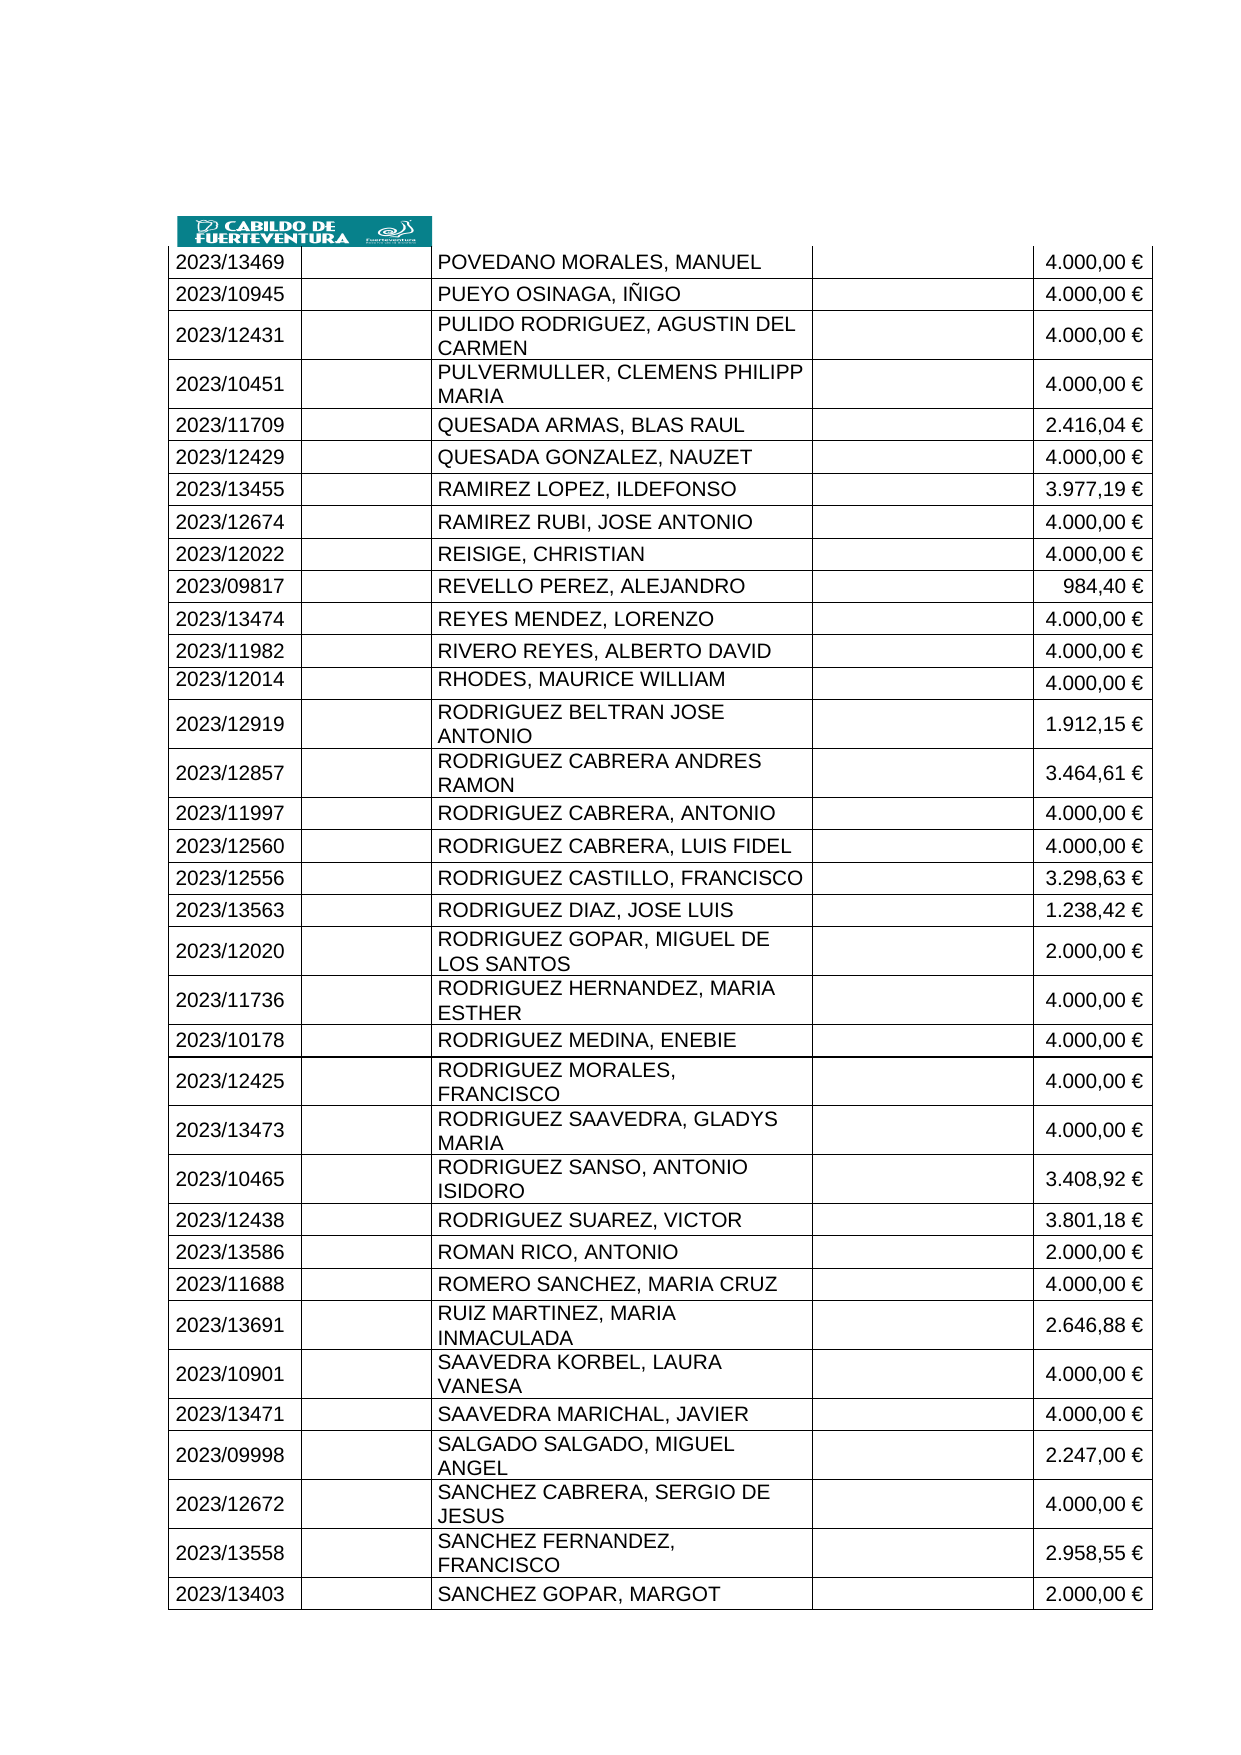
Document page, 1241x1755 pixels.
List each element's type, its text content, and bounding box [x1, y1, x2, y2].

table_header POVEDANO MORALES, MANUEL [432, 246, 812, 278]
table_cell [302, 1578, 431, 1609]
table_cell 2023/13563 [169, 895, 301, 926]
table_cell 4.000,00 € [1034, 1350, 1152, 1398]
table_cell [813, 1106, 1033, 1154]
table_cell ROMAN RICO, ANTONIO [432, 1236, 812, 1268]
table_cell [813, 749, 1033, 797]
table_cell 2.247,00 € [1034, 1431, 1152, 1479]
table_cell [813, 1025, 1033, 1056]
table_cell 4.000,00 € [1034, 1106, 1152, 1154]
table_cell [813, 1236, 1033, 1268]
table_cell ROMERO SANCHEZ, MARIA CRUZ [432, 1269, 812, 1300]
table_cell RODRIGUEZ MORALES, FRANCISCO [432, 1058, 812, 1105]
table_cell [813, 895, 1033, 926]
table_cell RODRIGUEZ HERNANDEZ, MARIA ESTHER [432, 976, 812, 1024]
table_cell 2023/12857 [169, 749, 301, 797]
table_cell [302, 1480, 431, 1528]
table_cell 3.977,19 € [1034, 474, 1152, 505]
table_cell [813, 1399, 1033, 1430]
table_cell RAMIREZ RUBI, JOSE ANTONIO [432, 506, 812, 537]
table_cell RODRIGUEZ CABRERA, LUIS FIDEL [432, 830, 812, 862]
table_cell 1.238,42 € [1034, 895, 1152, 926]
table_cell 4.000,00 € [1034, 830, 1152, 862]
table_cell [813, 976, 1033, 1024]
table_cell 2023/12431 [169, 311, 301, 359]
table_cell [302, 1269, 431, 1300]
table_cell 2.000,00 € [1034, 1236, 1152, 1268]
table_cell [302, 1399, 431, 1430]
table_cell PUEYO OSINAGA, IÑIGO [432, 279, 812, 310]
table_cell [302, 1529, 431, 1577]
table_cell 2023/12022 [169, 539, 301, 570]
table_cell 2023/12429 [169, 441, 301, 473]
table_cell 2023/10945 [169, 279, 301, 310]
table_cell RODRIGUEZ DIAZ, JOSE LUIS [432, 895, 812, 926]
table_cell QUESADA ARMAS, BLAS RAUL [432, 409, 812, 440]
table_cell [302, 1155, 431, 1203]
table_cell 2023/10178 [169, 1025, 301, 1056]
table_cell 4.000,00 € [1034, 441, 1152, 473]
table_cell 4.000,00 € [1034, 539, 1152, 570]
table_cell 4.000,00 € [1034, 603, 1152, 634]
table_header 4.000,00 € [1034, 246, 1152, 278]
table_cell [302, 700, 431, 748]
table_cell 4.000,00 € [1034, 1480, 1152, 1528]
table_cell [813, 409, 1033, 440]
table_cell RODRIGUEZ CABRERA ANDRES RAMON [432, 749, 812, 797]
table_cell RODRIGUEZ SUAREZ, VICTOR [432, 1204, 812, 1235]
table_cell SAAVEDRA KORBEL, LAURA VANESA [432, 1350, 812, 1398]
table_cell RODRIGUEZ CABRERA, ANTONIO [432, 798, 812, 829]
table_cell RODRIGUEZ MEDINA, ENEBIE [432, 1025, 812, 1056]
table_cell [813, 603, 1033, 634]
table_cell 1.912,15 € [1034, 700, 1152, 748]
table_cell [813, 1058, 1033, 1105]
table_cell SANCHEZ FERNANDEZ, FRANCISCO [432, 1529, 812, 1577]
table_cell [302, 1106, 431, 1154]
table_cell SANCHEZ GOPAR, MARGOT [432, 1578, 812, 1609]
table_cell [302, 895, 431, 926]
table_cell 2.000,00 € [1034, 927, 1152, 975]
table_cell 2023/12438 [169, 1204, 301, 1235]
table_cell [302, 474, 431, 505]
table_cell [813, 700, 1033, 748]
table_cell 2023/13403 [169, 1578, 301, 1609]
table_cell [813, 539, 1033, 570]
table_header [302, 247, 431, 278]
table_cell SAAVEDRA MARICHAL, JAVIER [432, 1399, 812, 1430]
table_cell RIVERO REYES, ALBERTO DAVID [432, 635, 812, 667]
table_cell RODRIGUEZ CASTILLO, FRANCISCO [432, 863, 812, 894]
table_cell 4.000,00 € [1034, 360, 1152, 408]
table_cell 2.646,88 € [1034, 1301, 1152, 1349]
table_cell [813, 279, 1033, 310]
table_cell [813, 1204, 1033, 1235]
table_cell QUESADA GONZALEZ, NAUZET [432, 441, 812, 473]
table_cell [813, 927, 1033, 975]
table_cell 2023/12425 [169, 1058, 301, 1105]
table_cell [813, 1301, 1033, 1349]
table_cell 3.408,92 € [1034, 1155, 1152, 1203]
table_cell [813, 1480, 1033, 1528]
table_cell 2023/13473 [169, 1106, 301, 1154]
table_cell PULIDO RODRIGUEZ, AGUSTIN DEL CARMEN [432, 311, 812, 359]
table_cell [302, 976, 431, 1024]
table_cell 2.958,55 € [1034, 1529, 1152, 1577]
table_cell RAMIREZ LOPEZ, ILDEFONSO [432, 474, 812, 505]
table_cell 4.000,00 € [1034, 668, 1152, 699]
table_cell 4.000,00 € [1034, 635, 1152, 667]
table_cell 2023/12672 [169, 1480, 301, 1528]
table_cell [813, 863, 1033, 894]
table_cell [302, 603, 431, 634]
table_cell 2023/12014 [169, 668, 301, 699]
table_cell 2023/12560 [169, 830, 301, 862]
table_cell [302, 1350, 431, 1398]
table_cell RODRIGUEZ SANSO, ANTONIO ISIDORO [432, 1155, 812, 1203]
table_cell RODRIGUEZ SAAVEDRA, GLADYS MARIA [432, 1106, 812, 1154]
table_cell REVELLO PEREZ, ALEJANDRO [432, 571, 812, 602]
table_cell [302, 1301, 431, 1349]
table_cell [813, 360, 1033, 408]
table_cell 2023/13586 [169, 1236, 301, 1268]
table_cell [813, 571, 1033, 602]
table_cell [813, 635, 1033, 667]
table_cell REISIGE, CHRISTIAN [432, 539, 812, 570]
table_cell 3.801,18 € [1034, 1204, 1152, 1235]
table_cell [813, 1269, 1033, 1300]
table_cell 2023/09817 [169, 571, 301, 602]
table_cell 2023/11997 [169, 798, 301, 829]
table_cell [302, 279, 431, 310]
table_cell 2.416,04 € [1034, 409, 1152, 440]
table_cell 2023/11736 [169, 976, 301, 1024]
table_cell 2023/12674 [169, 506, 301, 537]
table_cell [813, 441, 1033, 473]
table_cell [302, 360, 431, 408]
table_cell 4.000,00 € [1034, 976, 1152, 1024]
table_cell [302, 668, 431, 699]
table_cell [302, 927, 431, 975]
table_cell 4.000,00 € [1034, 1058, 1152, 1105]
table_cell RODRIGUEZ BELTRAN JOSE ANTONIO [432, 700, 812, 748]
table_header [813, 246, 1033, 278]
table_cell 2023/11709 [169, 409, 301, 440]
table_cell 2023/11688 [169, 1269, 301, 1300]
table_cell 2023/10465 [169, 1155, 301, 1203]
table_cell [813, 1529, 1033, 1577]
table_cell [302, 409, 431, 440]
table_cell 984,40 € [1034, 571, 1152, 602]
table_cell 3.464,61 € [1034, 749, 1152, 797]
table_cell 2023/10901 [169, 1350, 301, 1398]
table_cell [813, 311, 1033, 359]
table_cell [302, 441, 431, 473]
table_cell RHODES, MAURICE WILLIAM [432, 668, 812, 699]
table_cell [302, 798, 431, 829]
table_cell [302, 571, 431, 602]
table_cell 2023/10451 [169, 360, 301, 408]
table_cell 2023/09998 [169, 1431, 301, 1479]
table_cell [813, 668, 1033, 699]
table_cell SANCHEZ CABRERA, SERGIO DE JESUS [432, 1480, 812, 1528]
table_cell RODRIGUEZ GOPAR, MIGUEL DE LOS SANTOS [432, 927, 812, 975]
table_cell SALGADO SALGADO, MIGUEL ANGEL [432, 1431, 812, 1479]
table_cell [302, 1025, 431, 1056]
table_cell 2023/12020 [169, 927, 301, 975]
table_cell 2.000,00 € [1034, 1578, 1152, 1609]
table_cell [813, 474, 1033, 505]
table_cell 2023/13455 [169, 474, 301, 505]
table_cell 2023/11982 [169, 635, 301, 667]
table_cell 4.000,00 € [1034, 1399, 1152, 1430]
table_cell [813, 830, 1033, 862]
table_cell 2023/13471 [169, 1399, 301, 1430]
table_header 2023/13469 [169, 246, 301, 278]
table_cell 3.298,63 € [1034, 863, 1152, 894]
table_cell 4.000,00 € [1034, 311, 1152, 359]
table_cell [302, 749, 431, 797]
table_cell [813, 1155, 1033, 1203]
table_cell 4.000,00 € [1034, 279, 1152, 310]
table_cell RUIZ MARTINEZ, MARIA INMACULADA [432, 1301, 812, 1349]
table_cell [302, 1431, 431, 1479]
table_cell [813, 1578, 1033, 1609]
table_cell [302, 1058, 431, 1105]
table_cell 2023/12556 [169, 863, 301, 894]
table_cell [302, 506, 431, 537]
table_cell [302, 635, 431, 667]
table_cell 4.000,00 € [1034, 506, 1152, 537]
table_cell 4.000,00 € [1034, 798, 1152, 829]
table_cell [302, 311, 431, 359]
table_cell 2023/13691 [169, 1301, 301, 1349]
picture [177, 216, 433, 247]
table_cell [302, 1204, 431, 1235]
table_cell [813, 1431, 1033, 1479]
table_cell 2023/13558 [169, 1529, 301, 1577]
table_cell REYES MENDEZ, LORENZO [432, 603, 812, 634]
table_cell 4.000,00 € [1034, 1269, 1152, 1300]
table_cell [302, 830, 431, 862]
table_cell [302, 539, 431, 570]
table_cell PULVERMULLER, CLEMENS PHILIPP MARIA [432, 360, 812, 408]
table_cell 2023/13474 [169, 603, 301, 634]
table_cell [813, 506, 1033, 537]
table_cell 4.000,00 € [1034, 1025, 1152, 1056]
table_cell [813, 798, 1033, 829]
table_cell 2023/12919 [169, 700, 301, 748]
table_cell [813, 1350, 1033, 1398]
table_cell [302, 863, 431, 894]
table_cell [302, 1236, 431, 1268]
